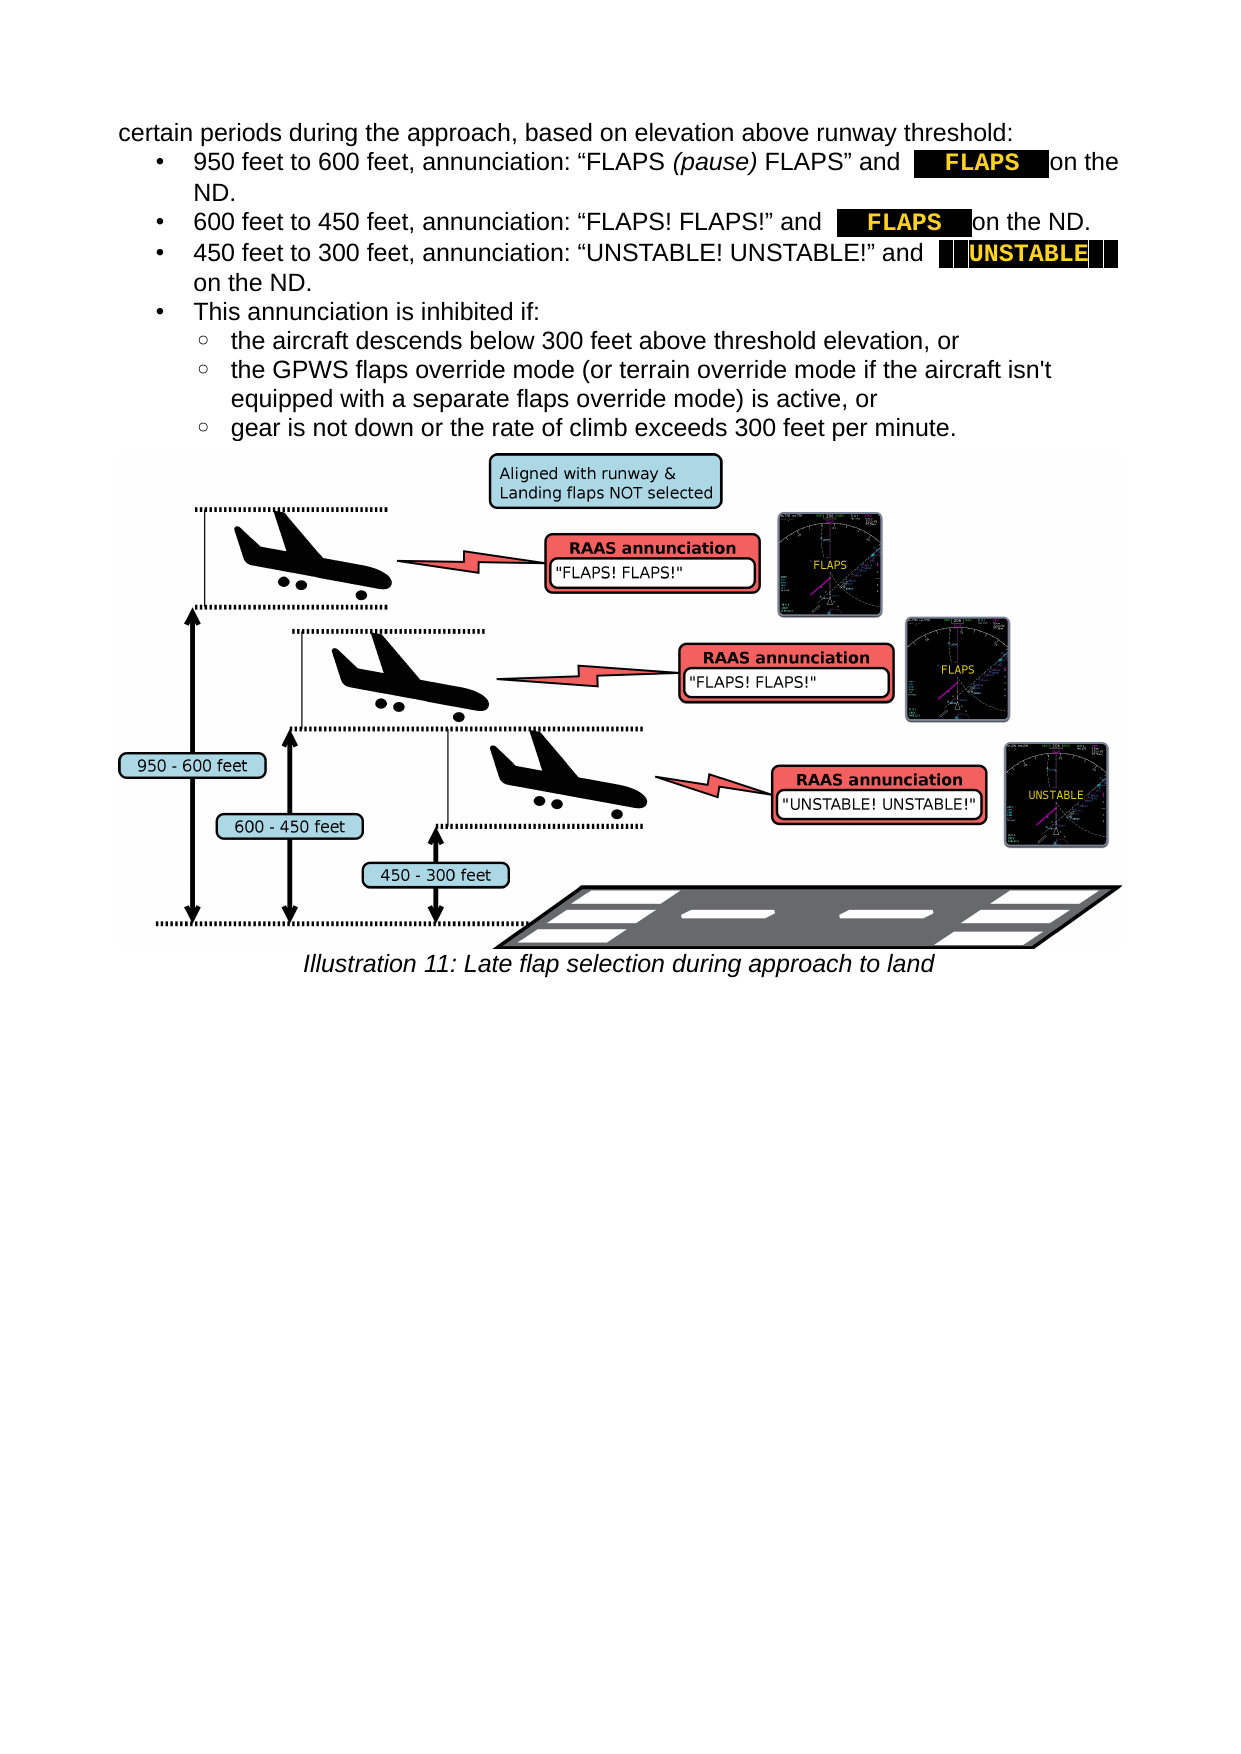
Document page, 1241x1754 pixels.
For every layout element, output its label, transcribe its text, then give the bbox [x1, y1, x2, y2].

list 600 feet to 450 feet, annunciation: “FLAPS! FLAPS!” and FLAPS on the ND. [156, 207, 1122, 237]
list This annunciation is inhibited if: [156, 297, 1122, 326]
text certain periods during the approach, based on elevation above runway threshold: [118, 118, 1122, 147]
list 450 feet to 300 feet, annunciation: “UNSTABLE! UNSTABLE!” and UNSTABLE on the ND. [156, 237, 1122, 297]
list the aircraft descends below 300 feet above threshold elevation, or [193, 326, 1122, 355]
list 950 feet to 600 feet, annunciation: “FLAPS (pause) FLAPS” and FLAPS on the ND. [156, 147, 1122, 207]
text Illustration 11: Late flap selection during approach to land [118, 949, 1122, 978]
list gear is not down or the rate of climb exceeds 300 feet per minute. [193, 412, 1122, 441]
list the GPWS flaps override mode (or terrain override mode if the aircraft isn't equipped with a separate flaps override mode) is active, or [193, 355, 1122, 412]
picture [118, 453, 1123, 949]
